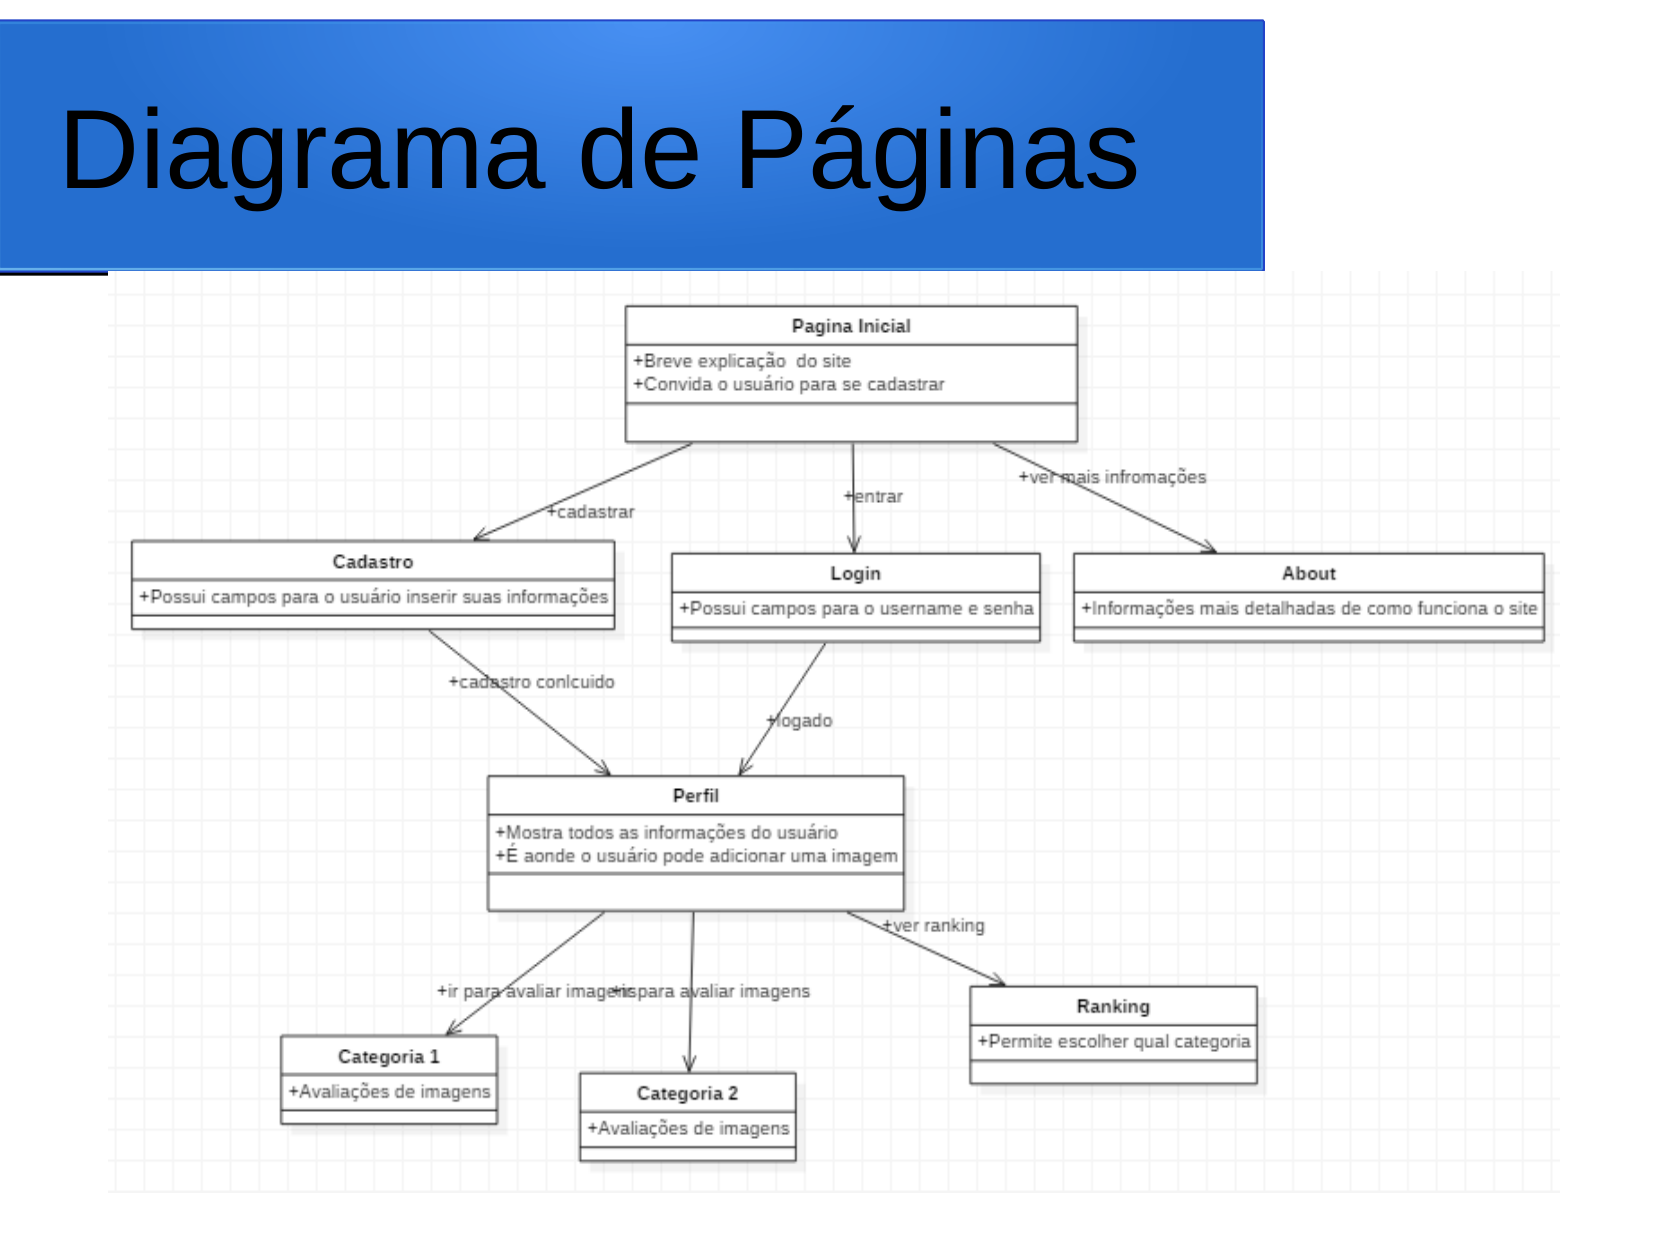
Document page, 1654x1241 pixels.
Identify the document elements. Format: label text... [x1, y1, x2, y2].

picture [108, 271, 1560, 1193]
title Diagrama de Páginas [59, 2, 1235, 298]
